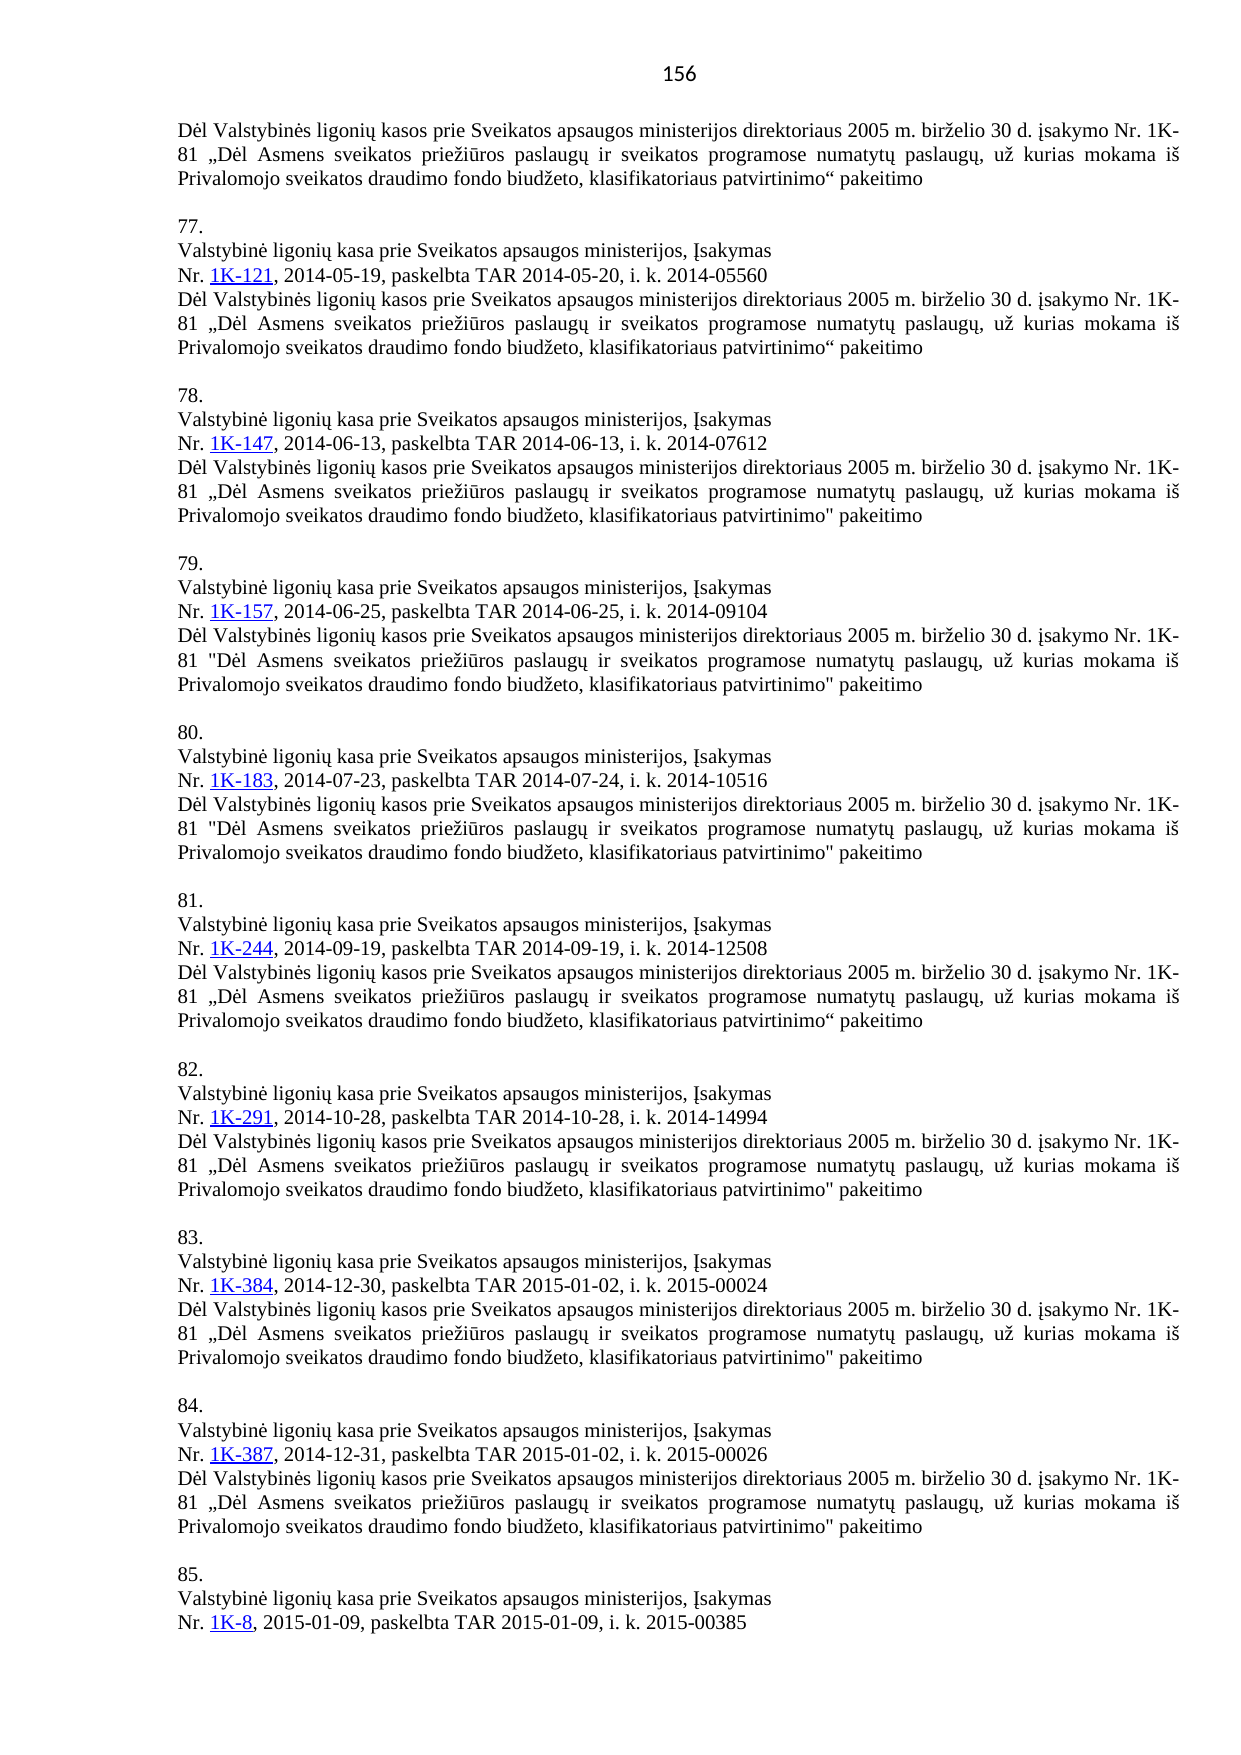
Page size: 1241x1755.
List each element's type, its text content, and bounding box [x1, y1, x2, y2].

text Nr. 1K-384, 2014-12-30, paskelbta TAR 2015-01-02, i. k. 2015-00024 [177, 1273, 1181, 1297]
text Valstybinė ligonių kasa prie Sveikatos apsaugos ministerijos, Įsakymas [177, 407, 1181, 431]
text 80. [177, 720, 1181, 744]
text Nr. 1K-183, 2014-07-23, paskelbta TAR 2014-07-24, i. k. 2014-10516 [177, 768, 1181, 792]
text 81. [177, 888, 1181, 912]
text 85. [177, 1562, 1181, 1586]
text Nr. 1K-147, 2014-06-13, paskelbta TAR 2014-06-13, i. k. 2014-07612 [177, 431, 1181, 455]
text 77. [177, 214, 1181, 238]
text Dėl Valstybinės ligonių kasos prie Sveikatos apsaugos ministerijos direktoriaus 2005 m. birželio 30 d. įsakymo Nr. 1K-81 "Dėl Asmens sveikatos priežiūros paslaugų ir sveikatos programose numatytų paslaugų, už kurias mokama iš Privalomojo sveikatos draudimo fondo biudžeto, klasifikatoriaus patvirtinimo" pakeitimo [177, 623, 1181, 696]
text 83. [177, 1225, 1181, 1249]
text Dėl Valstybinės ligonių kasos prie Sveikatos apsaugos ministerijos direktoriaus 2005 m. birželio 30 d. įsakymo Nr. 1K-81 „Dėl Asmens sveikatos priežiūros paslaugų ir sveikatos programose numatytų paslaugų, už kurias mokama iš Privalomojo sveikatos draudimo fondo biudžeto, klasifikatoriaus patvirtinimo" pakeitimo [177, 1297, 1181, 1369]
text Nr. 1K-291, 2014-10-28, paskelbta TAR 2014-10-28, i. k. 2014-14994 [177, 1105, 1181, 1129]
text 79. [177, 551, 1181, 575]
text Valstybinė ligonių kasa prie Sveikatos apsaugos ministerijos, Įsakymas [177, 1417, 1181, 1442]
text Valstybinė ligonių kasa prie Sveikatos apsaugos ministerijos, Įsakymas [177, 575, 1181, 599]
text Nr. 1K-244, 2014-09-19, paskelbta TAR 2014-09-19, i. k. 2014-12508 [177, 936, 1181, 960]
text Dėl Valstybinės ligonių kasos prie Sveikatos apsaugos ministerijos direktoriaus 2005 m. birželio 30 d. įsakymo Nr. 1K-81 „Dėl Asmens sveikatos priežiūros paslaugų ir sveikatos programose numatytų paslaugų, už kurias mokama iš Privalomojo sveikatos draudimo fondo biudžeto, klasifikatoriaus patvirtinimo" pakeitimo [177, 1129, 1181, 1201]
text Valstybinė ligonių kasa prie Sveikatos apsaugos ministerijos, Įsakymas [177, 1249, 1181, 1273]
text Nr. 1K-387, 2014-12-31, paskelbta TAR 2015-01-02, i. k. 2015-00026 [177, 1442, 1181, 1466]
text Valstybinė ligonių kasa prie Sveikatos apsaugos ministerijos, Įsakymas [177, 912, 1181, 936]
text Dėl Valstybinės ligonių kasos prie Sveikatos apsaugos ministerijos direktoriaus 2005 m. birželio 30 d. įsakymo Nr. 1K-81 „Dėl Asmens sveikatos priežiūros paslaugų ir sveikatos programose numatytų paslaugų, už kurias mokama iš Privalomojo sveikatos draudimo fondo biudžeto, klasifikatoriaus patvirtinimo" pakeitimo [177, 1466, 1181, 1538]
text 84. [177, 1393, 1181, 1417]
text Dėl Valstybinės ligonių kasos prie Sveikatos apsaugos ministerijos direktoriaus 2005 m. birželio 30 d. įsakymo Nr. 1K-81 "Dėl Asmens sveikatos priežiūros paslaugų ir sveikatos programose numatytų paslaugų, už kurias mokama iš Privalomojo sveikatos draudimo fondo biudžeto, klasifikatoriaus patvirtinimo" pakeitimo [177, 792, 1181, 864]
text 78. [177, 383, 1181, 407]
text Dėl Valstybinės ligonių kasos prie Sveikatos apsaugos ministerijos direktoriaus 2005 m. birželio 30 d. įsakymo Nr. 1K-81 „Dėl Asmens sveikatos priežiūros paslaugų ir sveikatos programose numatytų paslaugų, už kurias mokama iš Privalomojo sveikatos draudimo fondo biudžeto, klasifikatoriaus patvirtinimo“ pakeitimo [177, 118, 1181, 190]
text Dėl Valstybinės ligonių kasos prie Sveikatos apsaugos ministerijos direktoriaus 2005 m. birželio 30 d. įsakymo Nr. 1K-81 „Dėl Asmens sveikatos priežiūros paslaugų ir sveikatos programose numatytų paslaugų, už kurias mokama iš Privalomojo sveikatos draudimo fondo biudžeto, klasifikatoriaus patvirtinimo“ pakeitimo [177, 287, 1181, 359]
text Dėl Valstybinės ligonių kasos prie Sveikatos apsaugos ministerijos direktoriaus 2005 m. birželio 30 d. įsakymo Nr. 1K-81 „Dėl Asmens sveikatos priežiūros paslaugų ir sveikatos programose numatytų paslaugų, už kurias mokama iš Privalomojo sveikatos draudimo fondo biudžeto, klasifikatoriaus patvirtinimo“ pakeitimo [177, 960, 1181, 1032]
text Nr. 1K-8, 2015-01-09, paskelbta TAR 2015-01-09, i. k. 2015-00385 [177, 1610, 1181, 1634]
text Nr. 1K-121, 2014-05-19, paskelbta TAR 2014-05-20, i. k. 2014-05560 [177, 262, 1181, 287]
text Valstybinė ligonių kasa prie Sveikatos apsaugos ministerijos, Įsakymas [177, 1081, 1181, 1105]
text Nr. 1K-157, 2014-06-25, paskelbta TAR 2014-06-25, i. k. 2014-09104 [177, 599, 1181, 623]
text 82. [177, 1057, 1181, 1081]
text Valstybinė ligonių kasa prie Sveikatos apsaugos ministerijos, Įsakymas [177, 744, 1181, 768]
text Valstybinė ligonių kasa prie Sveikatos apsaugos ministerijos, Įsakymas [177, 238, 1181, 262]
text Dėl Valstybinės ligonių kasos prie Sveikatos apsaugos ministerijos direktoriaus 2005 m. birželio 30 d. įsakymo Nr. 1K-81 „Dėl Asmens sveikatos priežiūros paslaugų ir sveikatos programose numatytų paslaugų, už kurias mokama iš Privalomojo sveikatos draudimo fondo biudžeto, klasifikatoriaus patvirtinimo" pakeitimo [177, 455, 1181, 527]
text Valstybinė ligonių kasa prie Sveikatos apsaugos ministerijos, Įsakymas [177, 1586, 1181, 1610]
